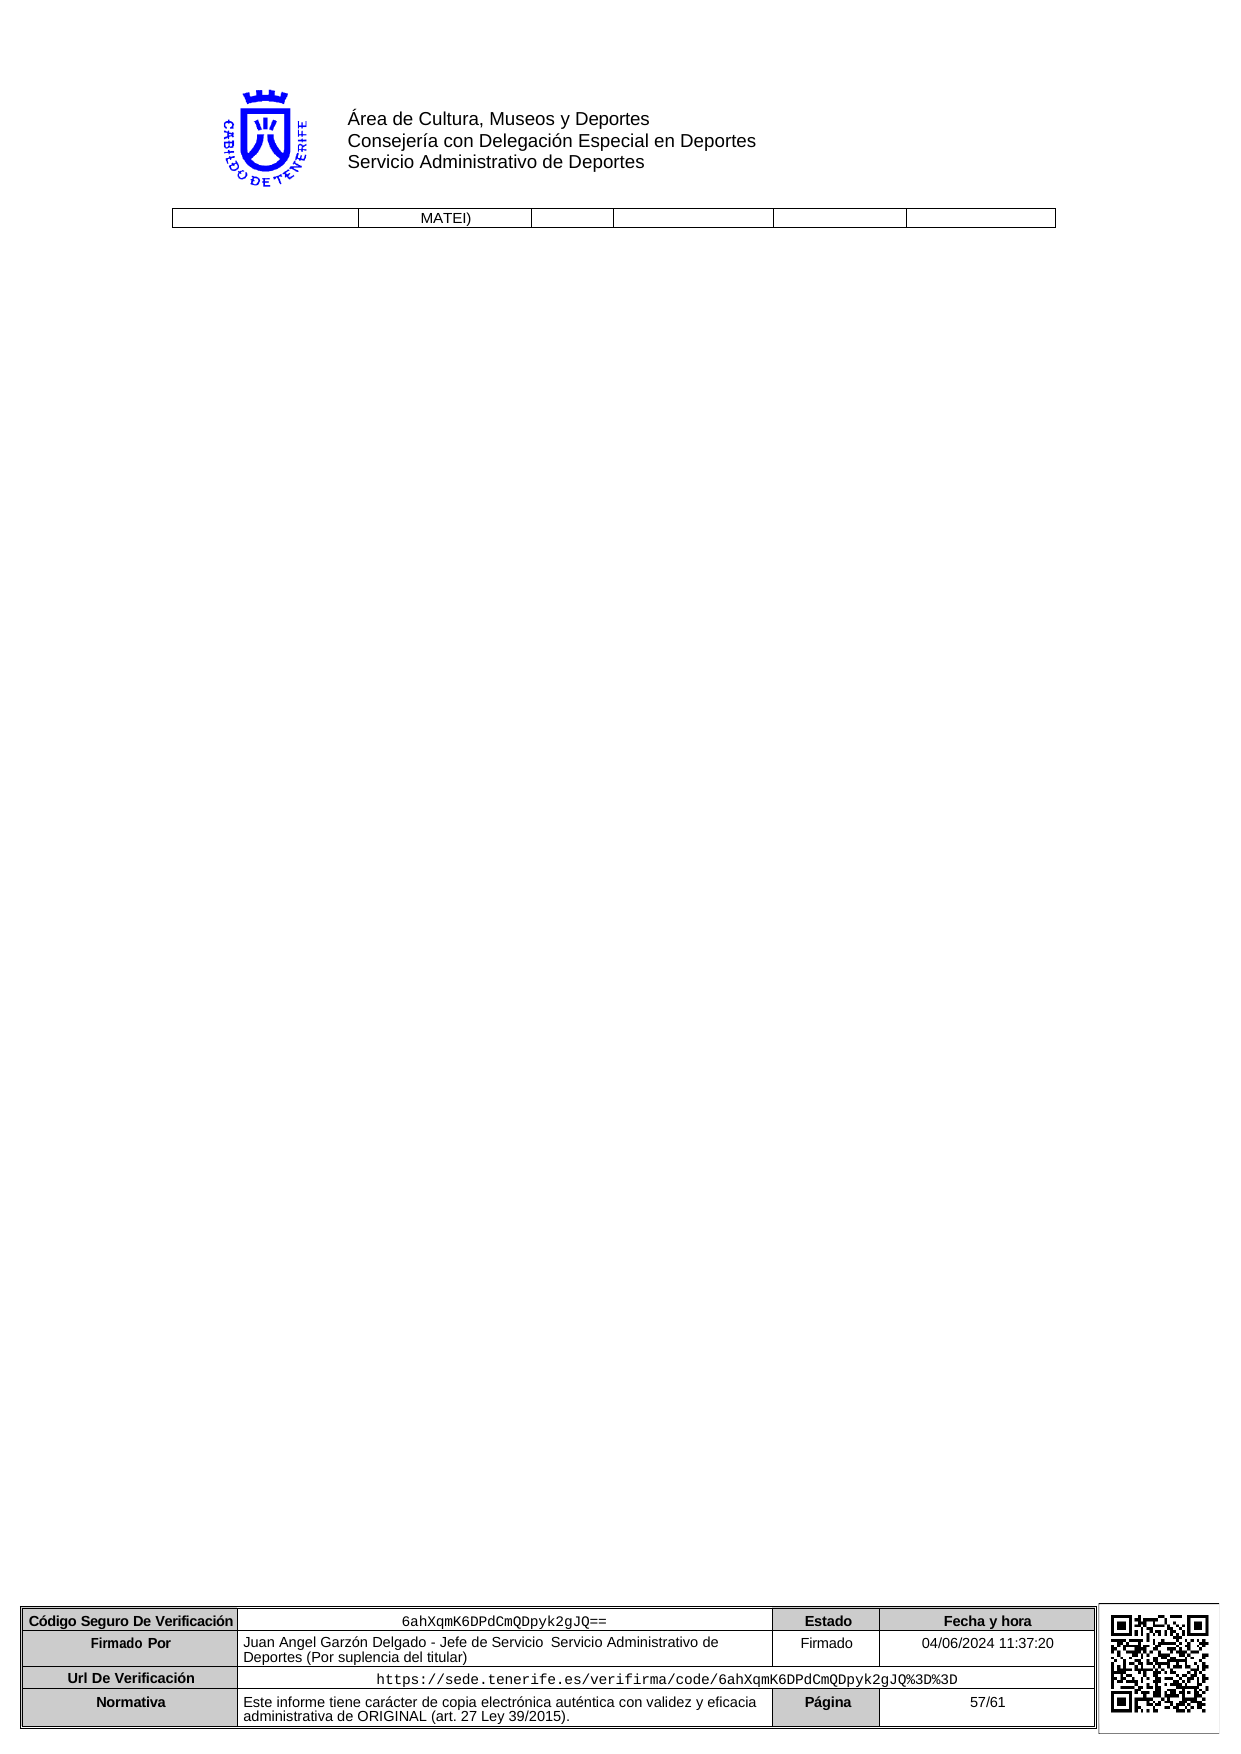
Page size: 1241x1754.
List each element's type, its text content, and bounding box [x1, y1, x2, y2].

table_cell [907, 209, 1055, 227]
table_cell [173, 209, 358, 227]
picture [223, 89, 307, 187]
table_cell MATEI) [359, 209, 531, 227]
table_cell [774, 209, 906, 227]
picture [1098, 1603, 1220, 1734]
table_cell [614, 209, 773, 227]
table_cell [532, 209, 613, 227]
